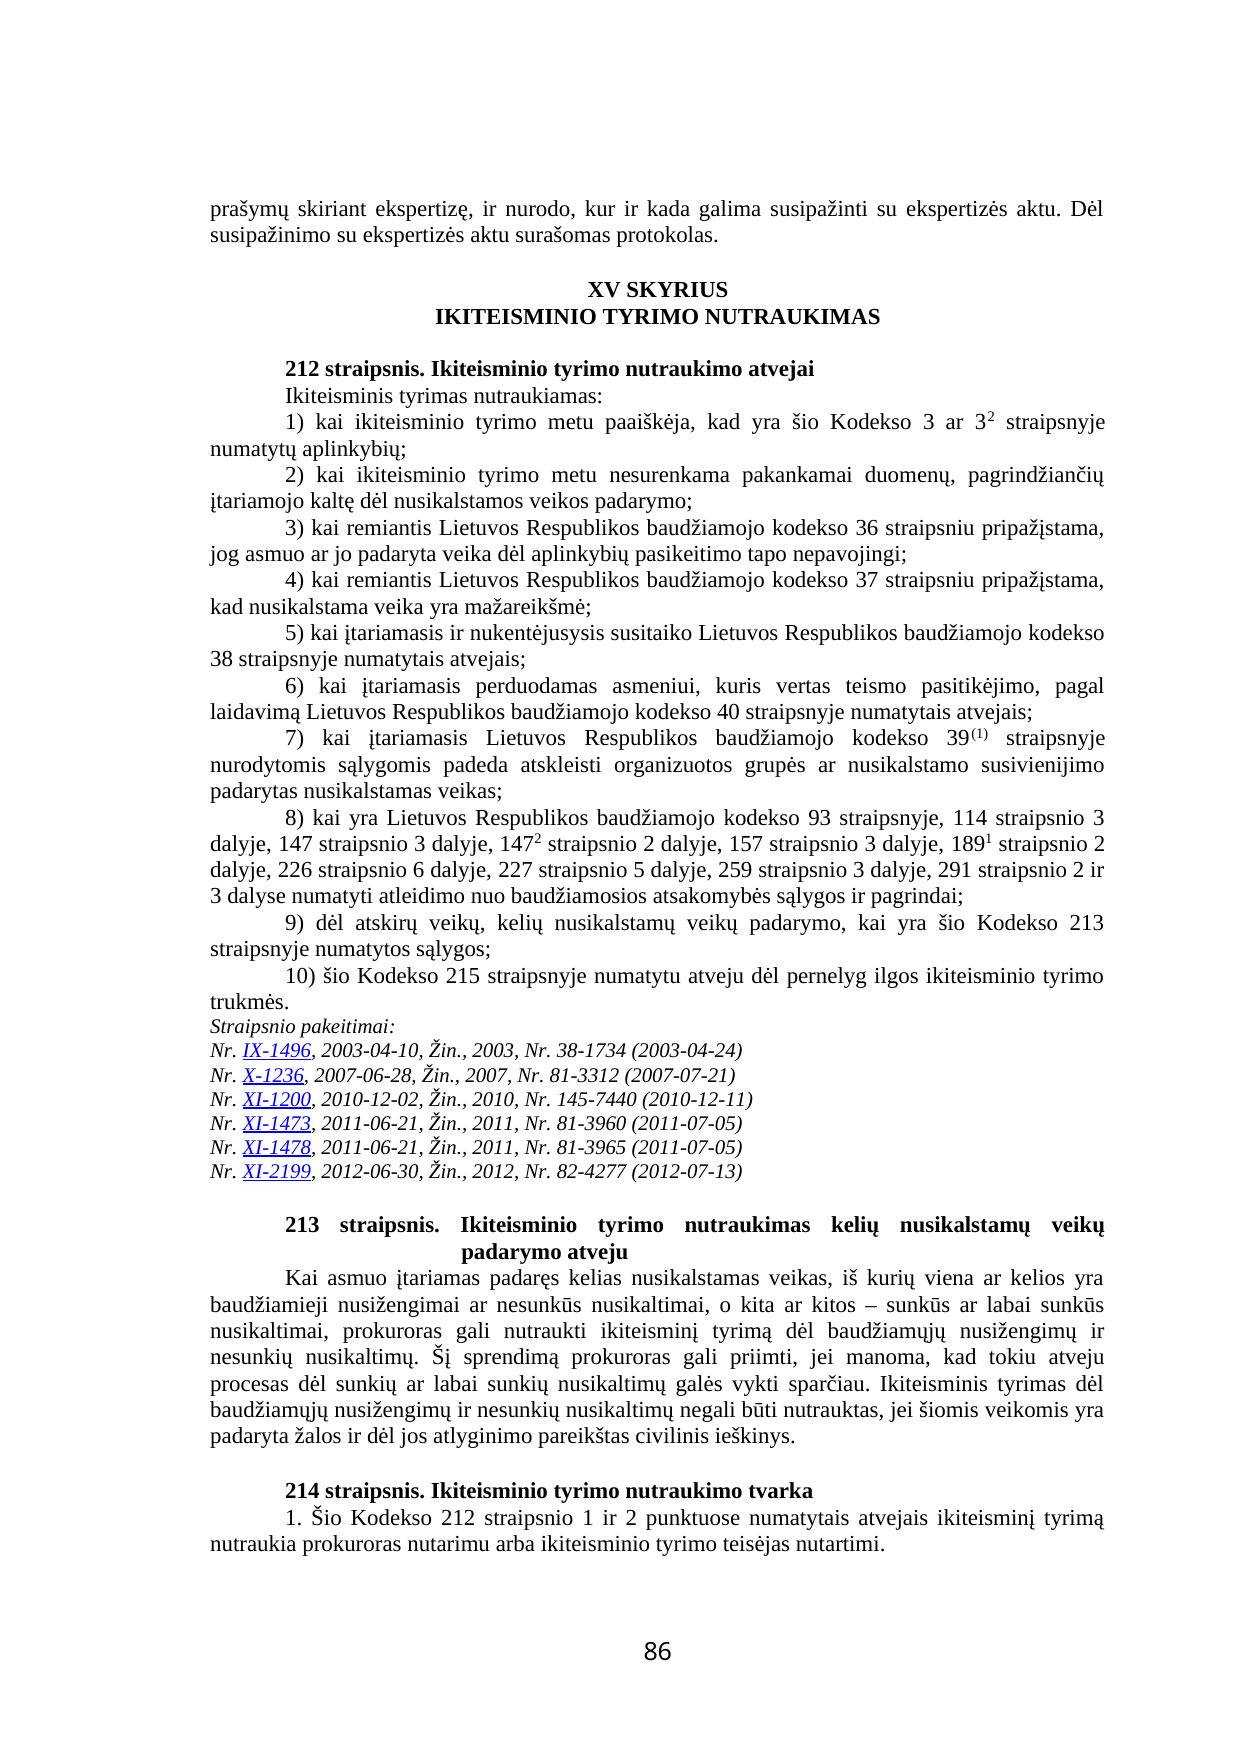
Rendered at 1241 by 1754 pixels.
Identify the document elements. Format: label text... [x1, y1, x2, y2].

text XV skyrius [210, 276, 1106, 303]
text 9) dėl atskirų veikų, kelių nusikalstamų veikų padarymo, kai yra šio Kodekso 213 straipsnyje numatytos sąlygos; [210, 909, 1106, 962]
text Nr. XI-1473, 2011-06-21, Žin., 2011, Nr. 81-3960 (2011-07-05) [210, 1111, 1106, 1135]
text Nr. XI-2199, 2012-06-30, Žin., 2012, Nr. 82-4277 (2012-07-13) [210, 1159, 1106, 1183]
text 212 straipsnis. Ikiteisminio tyrimo nutraukimo atvejai [210, 356, 1106, 382]
text Ikiteisminio tyrimo nutraukimas [210, 303, 1106, 329]
text 1) kai ikiteisminio tyrimo metu paaiškėja, kad yra šio Kodekso 3 ar 32 straipsnyje numatytų aplinkybių; [210, 408, 1106, 461]
text 4) kai remiantis Lietuvos Respublikos baudžiamojo kodekso 37 straipsniu pripažįstama, kad nusikalstama veika yra mažareikšmė; [210, 566, 1106, 619]
text Nr. XI-1478, 2011-06-21, Žin., 2011, Nr. 81-3965 (2011-07-05) [210, 1135, 1106, 1159]
text 1. Šio Kodekso 212 straipsnio 1 ir 2 punktuose numatytais atvejais ikiteisminį tyrimą nutraukia prokuroras nutarimu arba ikiteisminio tyrimo teisėjas nutartimi. [210, 1504, 1106, 1557]
text 6) kai įtariamasis perduodamas asmeniui, kuris vertas teismo pasitikėjimo, pagal laidavimą Lietuvos Respublikos baudžiamojo kodekso 40 straipsnyje numatytais atvejais; [210, 672, 1106, 724]
text 213 straipsnis. Ikiteisminio tyrimo nutraukimas kelių nusikalstamų veikų padarymo atveju [285, 1212, 1106, 1264]
text Nr. IX-1496, 2003-04-10, Žin., 2003, Nr. 38-1734 (2003-04-24) [210, 1038, 1106, 1062]
text Ikiteisminis tyrimas nutraukiamas: [210, 382, 1106, 408]
text 5) kai įtariamasis ir nukentėjusysis susitaiko Lietuvos Respublikos baudžiamojo kodekso 38 straipsnyje numatytais atvejais; [210, 619, 1106, 672]
text 214 straipsnis. Ikiteisminio tyrimo nutraukimo tvarka [210, 1477, 1106, 1504]
text Nr. X-1236, 2007-06-28, Žin., 2007, Nr. 81-3312 (2007-07-21) [210, 1062, 1106, 1087]
text Straipsnio pakeitimai: [210, 1014, 1106, 1038]
text 2) kai ikiteisminio tyrimo metu nesurenkama pakankamai duomenų, pagrindžiančių įtariamojo kaltę dėl nusikalstamos veikos padarymo; [210, 461, 1106, 514]
text 7) kai įtariamasis Lietuvos Respublikos baudžiamojo kodekso 39(1) straipsnyje nurodytomis sąlygomis padeda atskleisti organizuotos grupės ar nusikalstamo susivienijimo padarytas nusikalstamas veikas; [210, 724, 1106, 803]
text prašymų skiriant ekspertizę, ir nurodo, kur ir kada galima susipažinti su ekspertizės aktu. Dėl susipažinimo su ekspertizės aktu surašomas protokolas. [210, 195, 1106, 248]
text 10) šio Kodekso 215 straipsnyje numatytu atveju dėl pernelyg ilgos ikiteisminio tyrimo trukmės. [210, 962, 1106, 1014]
text 8) kai yra Lietuvos Respublikos baudžiamojo kodekso 93 straipsnyje, 114 straipsnio 3 dalyje, 147 straipsnio 3 dalyje, 1472 straipsnio 2 dalyje, 157 straipsnio 3 dalyje, 1891 straipsnio 2 dalyje, 226 straipsnio 6 dalyje, 227 straipsnio 5 dalyje, 259 straipsnio 3 dalyje, 291 straipsnio 2 ir 3 dalyse numatyti atleidimo nuo baudžiamosios atsakomybės sąlygos ir pagrindai; [210, 803, 1106, 909]
text Kai asmuo įtariamas padaręs kelias nusikalstamas veikas, iš kurių viena ar kelios yra baudžiamieji nusižengimai ar nesunkūs nusikaltimai, o kita ar kitos – sunkūs ar labai sunkūs nusikaltimai, prokuroras gali nutraukti ikiteisminį tyrimą dėl baudžiamųjų nusižengimų ir nesunkių nusikaltimų. Šį sprendimą prokuroras gali priimti, jei manoma, kad tokiu atveju procesas dėl sunkių ar labai sunkių nusikaltimų galės vykti sparčiau. Ikiteisminis tyrimas dėl baudžiamųjų nusižengimų ir nesunkių nusikaltimų negali būti nutrauktas, jei šiomis veikomis yra padaryta žalos ir dėl jos atlyginimo pareikštas civilinis ieškinys. [210, 1264, 1106, 1449]
text 3) kai remiantis Lietuvos Respublikos baudžiamojo kodekso 36 straipsniu pripažįstama, jog asmuo ar jo padaryta veika dėl aplinkybių pasikeitimo tapo nepavojingi; [210, 514, 1106, 566]
text Nr. XI-1200, 2010-12-02, Žin., 2010, Nr. 145-7440 (2010-12-11) [210, 1087, 1106, 1111]
